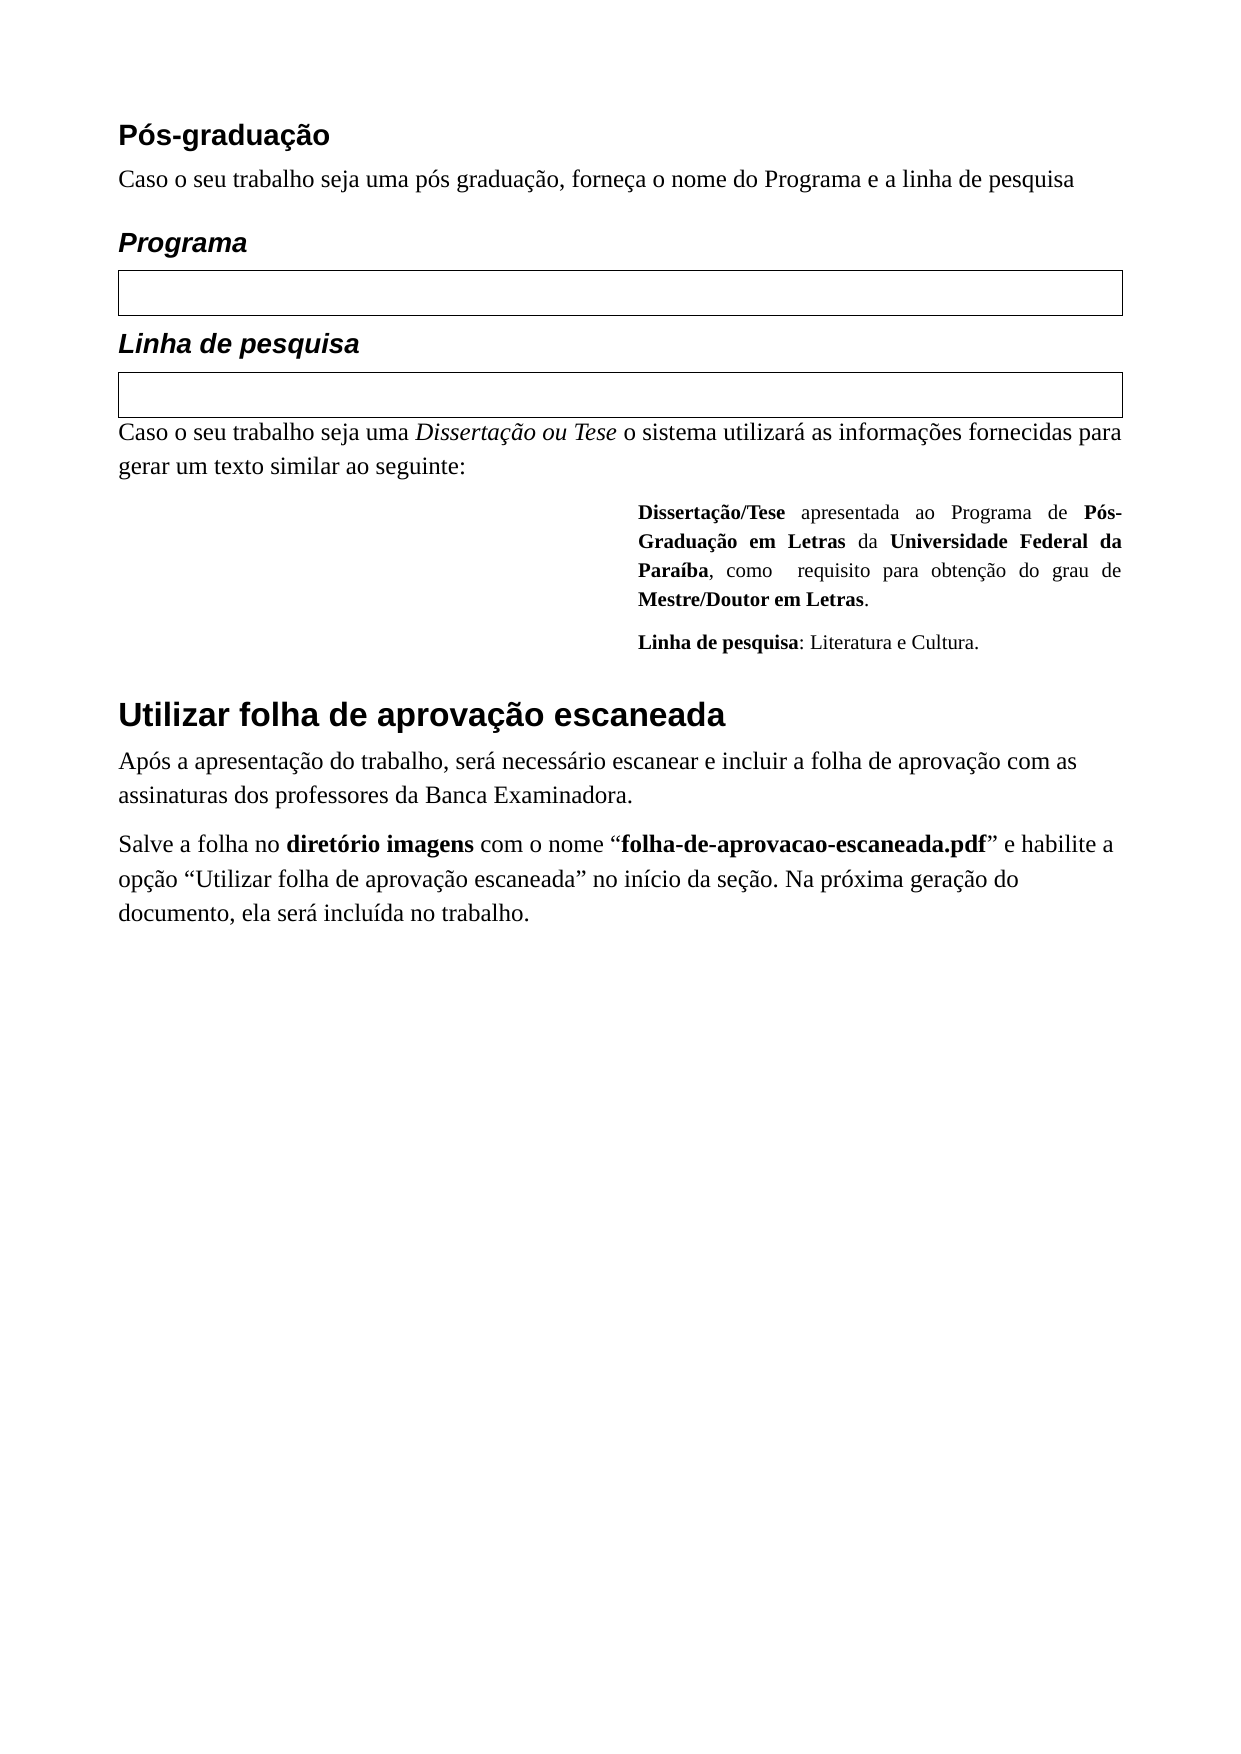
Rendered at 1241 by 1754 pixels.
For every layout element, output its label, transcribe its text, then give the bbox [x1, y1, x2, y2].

text Salve a folha no diretório imagens com o nome “folha-de-aprovacao-escaneada.pdf” e habilite a opção “Utilizar folha de aprovação escaneada” no início da seção. Na próxima geração do documento, ela será incluída no trabalho. [118, 829, 1122, 927]
text Caso o seu trabalho seja uma pós graduação, forneça o nome do Programa e a linha de pesquisa [118, 164, 1122, 193]
text Caso o seu trabalho seja uma Dissertação ou Tese o sistema utilizará as informações fornecidas para gerar um texto similar ao seguinte: [118, 418, 1122, 480]
text Dissertação/Tese apresentada ao Programa de Pós-Graduação em Letras da Universidade Federal da Paraíba, como requisito para obtenção do grau de Mestre/Doutor em Letras. [638, 500, 1122, 611]
subtitle Utilizar folha de aprovação escaneada [118, 694, 1122, 733]
subtitle Linha de pesquisa [118, 328, 1122, 359]
text Linha de pesquisa: Literatura e Cultura. [638, 630, 1122, 654]
subtitle Pós-graduação [118, 118, 1122, 152]
text Após a apresentação do trabalho, será necessário escanear e incluir a folha de aprovação com as assinaturas dos professores da Banca Examinadora. [118, 746, 1122, 809]
subtitle Programa [118, 226, 1122, 258]
